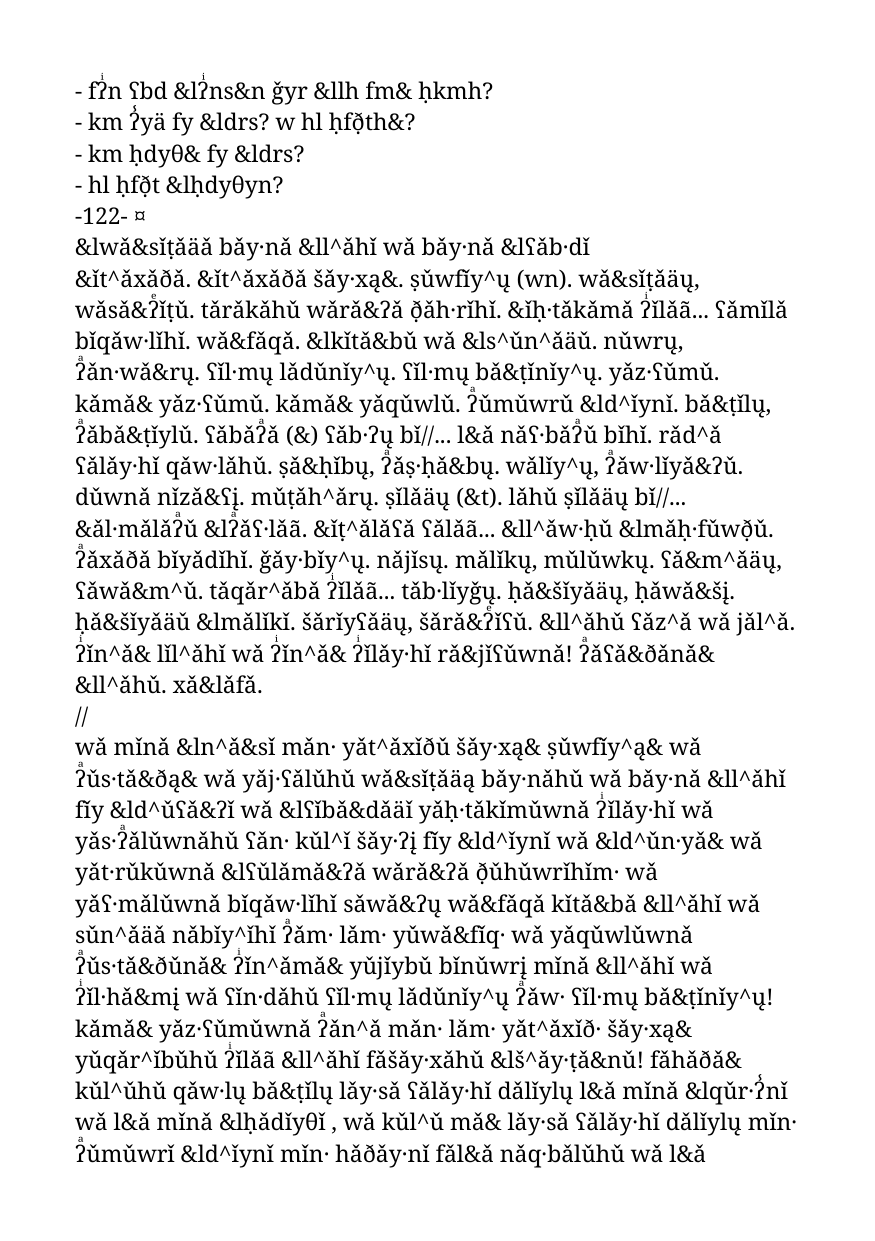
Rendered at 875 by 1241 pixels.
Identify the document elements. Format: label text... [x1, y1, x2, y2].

text - fʔͥn ʕbd &lʔͥns&n ǧyr &llh fm& ḥkmh? [75, 75, 799, 106]
text &ǐt^ǎxǎðǎ. &ǐt^ǎxǎðǎ šǎy·xą&. ṣǔwfǐy^ų (wn). wǎ&sǐṭǎäų, wǎsǎ&ʔͤǐṭǔ. tǎrǎkǎhǔ wǎrǎ&ʔǎ ð̣ǎh·rǐhǐ. &ǐḥ·tǎkǎmǎ ʔͥǐlǎã... ʕǎmǐlǎ bǐqǎw·lǐhǐ. wǎ&fǎqǎ. &lkǐtǎ&bǔ wǎ &ls^ǔn^ǎäǔ. nǔwrų, ʔͣǎn·wǎ&rų. ʕǐl·mų lǎdǔnǐy^ų. ʕǐl·mų bǎ&ṭǐnǐy^ų. yǎz·ʕǔmǔ. kǎmǎ& yǎz·ʕǔmǔ. kǎmǎ& yǎqǔwlǔ. ʔͣǔmǔwrǔ &ld^ǐynǐ. bǎ&ṭǐlų, ʔͣǎbǎ&ṭǐylǔ. ʕǎbǎʔͣǎ (&) ʕǎb·ʔų bǐ//... l&ǎ nǎʕ·bǎʔͣǔ bǐhǐ. rǎd^ǎ ʕǎlǎy·hǐ qǎw·lǎhǔ. ṣǎ&ḥǐbų, ʔͣǎṣ·ḥǎ&bų. wǎlǐy^ų, ʔͣǎw·lǐyǎ&ʔǔ. dǔwnǎ nǐzǎ&ʕį. mǔṭǎh^ǎrų. ṣǐlǎäų (&t). lǎhǔ ṣǐlǎäų bǐ//... &ǎl·mǎlǎʔͣǔ &lʔͣǎʕ·lǎã. &ǐṭ^ǎlǎʕǎ ʕǎlǎã... &ll^ǎw·ḥǔ &lmǎḥ·fǔwð̣ǔ. ʔͣǎxǎðǎ bǐyǎdǐhǐ. ǧǎy·bǐy^ų. nǎjǐsų. mǎlǐkų, mǔlǔwkų. ʕǎ&m^ǎäų, ʕǎwǎ&m^ǔ. tǎqǎr^ǎbǎ ʔͥǐlǎã... tǎb·lǐyǧų. ḥǎ&šǐyǎäų, ḥǎwǎ&šį. ḥǎ&šǐyǎäǔ &lmǎlǐkǐ. šǎrǐyʕǎäų, šǎrǎ&ʔͤǐʕǔ. &ll^ǎhǔ ʕǎz^ǎ wǎ jǎl^ǎ. ʔͥǐn^ǎ& lǐl^ǎhǐ wǎ ʔͥǐn^ǎ& ʔͥǐlǎy·hǐ rǎ&jǐʕǔwnǎ! ʔͣǎʕǎ&ðǎnǎ& &ll^ǎhǔ. xǎ&lǎfǎ. [75, 262, 799, 700]
text // [75, 700, 799, 731]
text &lwǎ&sǐṭǎäǎ bǎy·nǎ &ll^ǎhǐ wǎ bǎy·nǎ &lʕǎb·dǐ [75, 231, 799, 262]
text - hl ḥfð̣t &lḥdyθyn? [75, 169, 799, 200]
text - km ḥdyθ& fy &ldrs? [75, 137, 799, 169]
text -122- ¤ [75, 200, 799, 231]
text wǎ mǐnǎ &ln^ǎ&sǐ mǎn· yǎt^ǎxǐðǔ šǎy·xą& ṣǔwfǐy^ą& wǎ ʔͣǔs·tǎ&ðą& wǎ yǎj·ʕǎlǔhǔ wǎ&sǐṭǎäą bǎy·nǎhǔ wǎ bǎy·nǎ &ll^ǎhǐ fǐy &ld^ǔʕǎ&ʔǐ wǎ &lʕǐbǎ&dǎäǐ yǎḥ·tǎkǐmǔwnǎ ʔͥǐlǎy·hǐ wǎ yǎs·ʔͣǎlǔwnǎhǔ ʕǎn· kǔl^ǐ šǎy·ʔį fǐy &ld^ǐynǐ wǎ &ld^ǔn·yǎ& wǎ yǎt·rǔkǔwnǎ &lʕǔlǎmǎ&ʔǎ wǎrǎ&ʔǎ ð̣ǔhǔwrǐhǐm· wǎ yǎʕ·mǎlǔwnǎ bǐqǎw·lǐhǐ sǎwǎ&ʔų wǎ&fǎqǎ kǐtǎ&bǎ &ll^ǎhǐ wǎ sǔn^ǎäǎ nǎbǐy^ǐhǐ ʔͣǎm· lǎm· yǔwǎ&fǐq· wǎ yǎqǔwlǔwnǎ ʔͣǔs·tǎ&ðǔnǎ& ʔͥǐn^ǎmǎ& yǔjǐybǔ bǐnǔwrį mǐnǎ &ll^ǎhǐ wǎ ʔͥǐl·hǎ&mį wǎ ʕǐn·dǎhǔ ʕǐl·mų lǎdǔnǐy^ų ʔͣǎw· ʕǐl·mų bǎ&ṭǐnǐy^ų! kǎmǎ& yǎz·ʕǔmǔwnǎ ʔͣǎn^ǎ mǎn· lǎm· yǎt^ǎxǐð· šǎy·xą& yǔqǎr^ǐbǔhǔ ʔͥǐlǎã &ll^ǎhǐ fǎšǎy·xǎhǔ &lš^ǎy·ṭǎ&nǔ! fǎhǎðǎ& kǔl^ǔhǔ qǎw·lų bǎ&ṭǐlų lǎy·sǎ ʕǎlǎy·hǐ dǎlǐylų l&ǎ mǐnǎ &lqǔr·ʔ̾nǐ wǎ l&ǎ mǐnǎ &lḥǎdǐyθǐ , wǎ kǔl^ǔ mǎ& lǎy·sǎ ʕǎlǎy·hǐ dǎlǐylų mǐn· ʔͣǔmǔwrǐ &ld^ǐynǐ mǐn· hǎðǎy·nǐ fǎl&ǎ nǎq·bǎlǔhǔ wǎ l&ǎ [75, 731, 799, 1169]
text - km ʔ̾yä fy &ldrs? w hl ḥfð̣th&? [75, 106, 799, 137]
